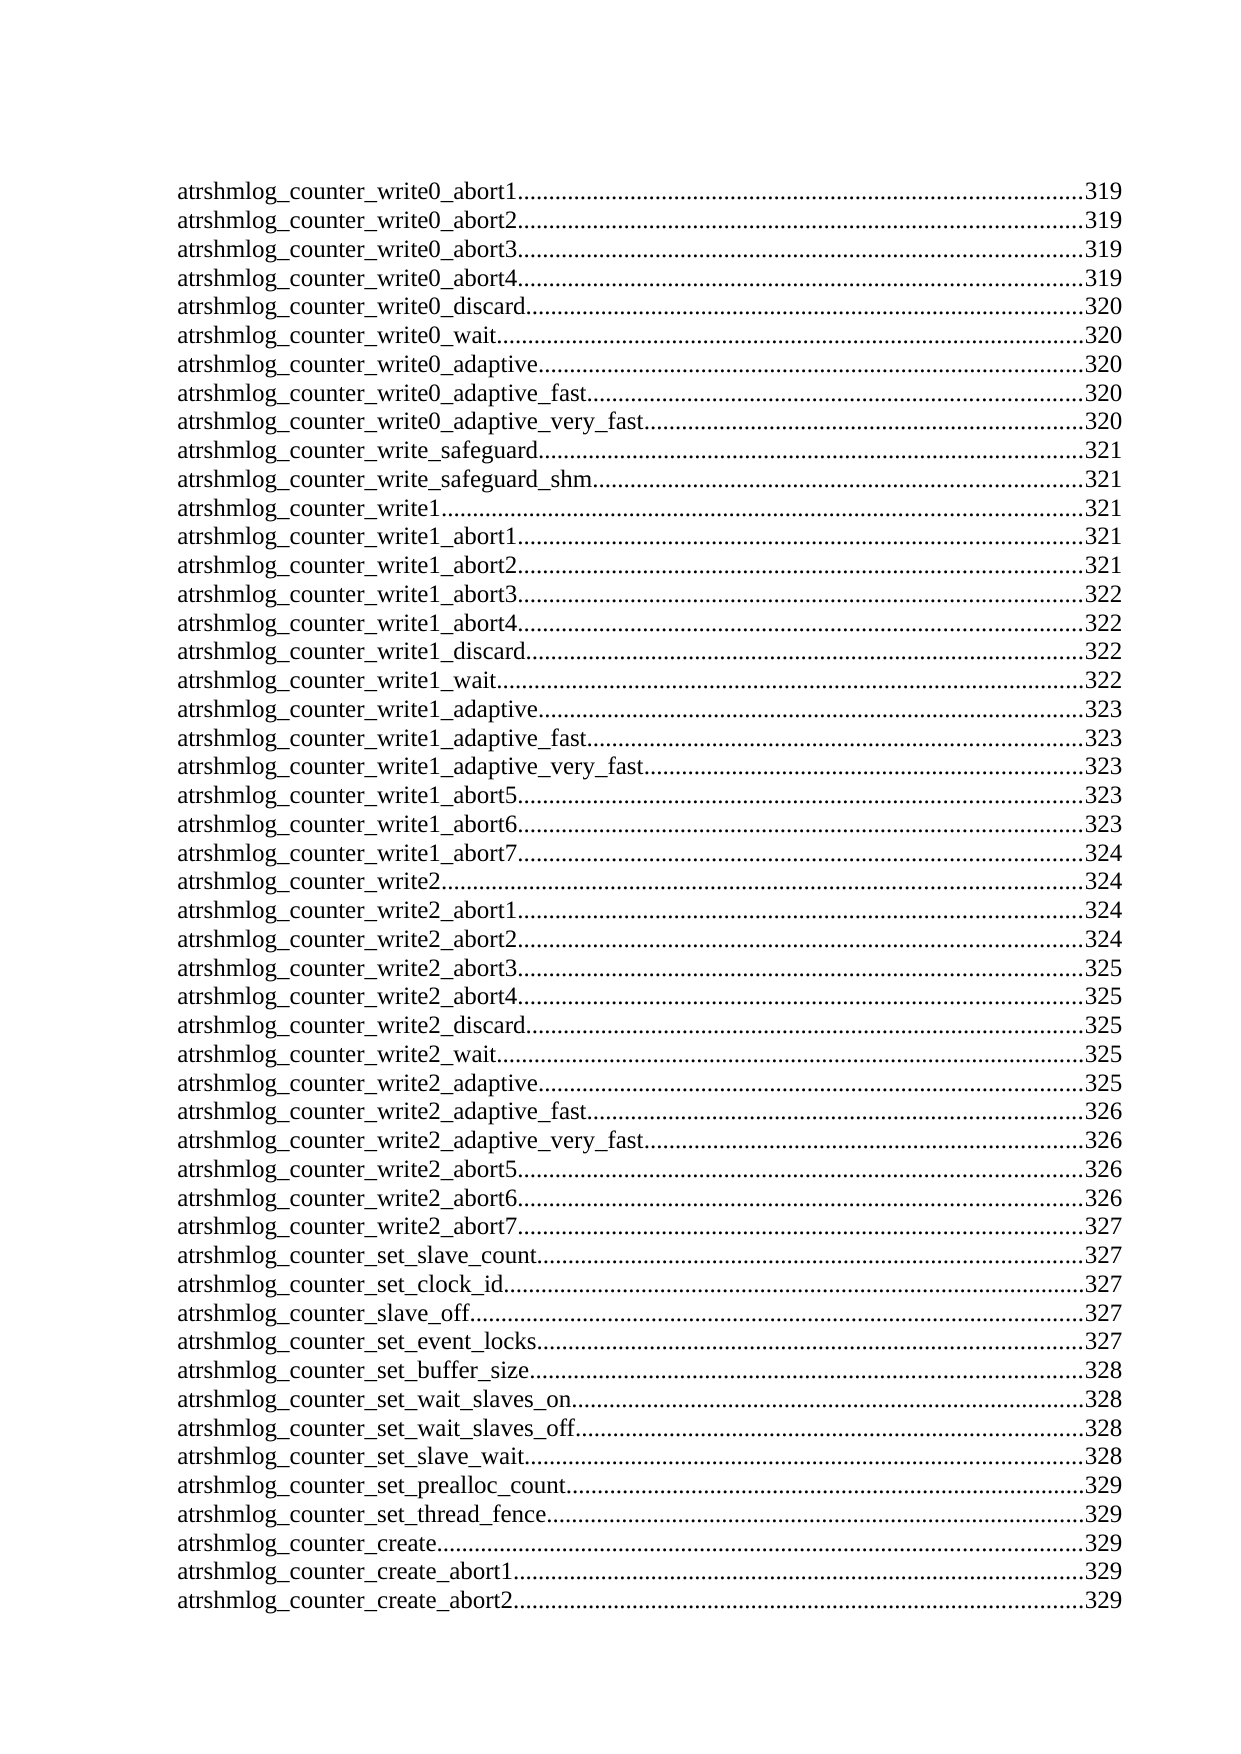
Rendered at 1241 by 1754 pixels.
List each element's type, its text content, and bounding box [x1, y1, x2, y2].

text atrshmlog_counter_create 329 [177, 1528, 1122, 1556]
text atrshmlog_counter_write_safeguard 321 [177, 435, 1122, 464]
text atrshmlog_counter_write2_discard 325 [177, 1010, 1122, 1039]
text atrshmlog_counter_write1_abort5 323 [177, 780, 1122, 809]
text atrshmlog_counter_write0_adaptive 320 [177, 349, 1122, 378]
text atrshmlog_counter_write1_wait 322 [177, 665, 1122, 694]
text atrshmlog_counter_write0_adaptive_very_fast 320 [177, 406, 1122, 435]
text atrshmlog_counter_set_event_locks 327 [177, 1326, 1122, 1355]
text atrshmlog_counter_write2_abort4 325 [177, 981, 1122, 1010]
text atrshmlog_counter_write0_abort1 319 [177, 176, 1122, 205]
text atrshmlog_counter_write0_adaptive_fast 320 [177, 378, 1122, 406]
text atrshmlog_counter_write1_abort7 324 [177, 838, 1122, 866]
text atrshmlog_counter_set_wait_slaves_off 328 [177, 1413, 1122, 1441]
text atrshmlog_counter_create_abort1 329 [177, 1556, 1122, 1585]
text atrshmlog_counter_write1_abort2 321 [177, 550, 1122, 579]
text atrshmlog_counter_write0_abort3 319 [177, 234, 1122, 263]
text atrshmlog_counter_write2_adaptive 325 [177, 1068, 1122, 1096]
text atrshmlog_counter_write2_abort1 324 [177, 895, 1122, 924]
text atrshmlog_counter_write2_abort6 326 [177, 1183, 1122, 1211]
text atrshmlog_counter_write0_wait 320 [177, 320, 1122, 349]
text atrshmlog_counter_write1_abort1 321 [177, 521, 1122, 550]
text atrshmlog_counter_set_prealloc_count 329 [177, 1470, 1122, 1499]
text atrshmlog_counter_set_slave_wait 328 [177, 1441, 1122, 1470]
text atrshmlog_counter_set_buffer_size 328 [177, 1355, 1122, 1384]
text atrshmlog_counter_write1_abort6 323 [177, 809, 1122, 838]
text atrshmlog_counter_write2_adaptive_very_fast 326 [177, 1125, 1122, 1154]
text atrshmlog_counter_write2_abort7 327 [177, 1211, 1122, 1240]
text atrshmlog_counter_write1 321 [177, 493, 1122, 521]
text atrshmlog_counter_write2_abort3 325 [177, 953, 1122, 981]
text atrshmlog_counter_write1_abort3 322 [177, 579, 1122, 608]
text atrshmlog_counter_write1_adaptive_fast 323 [177, 723, 1122, 751]
text atrshmlog_counter_write2_adaptive_fast 326 [177, 1096, 1122, 1125]
text atrshmlog_counter_write0_discard 320 [177, 291, 1122, 320]
text atrshmlog_counter_write2_abort5 326 [177, 1154, 1122, 1183]
text atrshmlog_counter_set_slave_count 327 [177, 1240, 1122, 1269]
text atrshmlog_counter_create_abort2 329 [177, 1585, 1122, 1614]
text atrshmlog_counter_write1_adaptive_very_fast 323 [177, 751, 1122, 780]
text atrshmlog_counter_write1_discard 322 [177, 636, 1122, 665]
text atrshmlog_counter_write0_abort4 319 [177, 263, 1122, 291]
text atrshmlog_counter_set_wait_slaves_on 328 [177, 1384, 1122, 1413]
text atrshmlog_counter_write2_abort2 324 [177, 924, 1122, 953]
text atrshmlog_counter_write2_wait 325 [177, 1039, 1122, 1068]
text atrshmlog_counter_write2 324 [177, 866, 1122, 895]
text atrshmlog_counter_slave_off 327 [177, 1298, 1122, 1326]
text atrshmlog_counter_write_safeguard_shm 321 [177, 464, 1122, 493]
text atrshmlog_counter_set_clock_id 327 [177, 1269, 1122, 1298]
text atrshmlog_counter_write0_abort2 319 [177, 205, 1122, 234]
text atrshmlog_counter_write1_abort4 322 [177, 608, 1122, 636]
text atrshmlog_counter_set_thread_fence 329 [177, 1499, 1122, 1528]
text atrshmlog_counter_write1_adaptive 323 [177, 694, 1122, 723]
